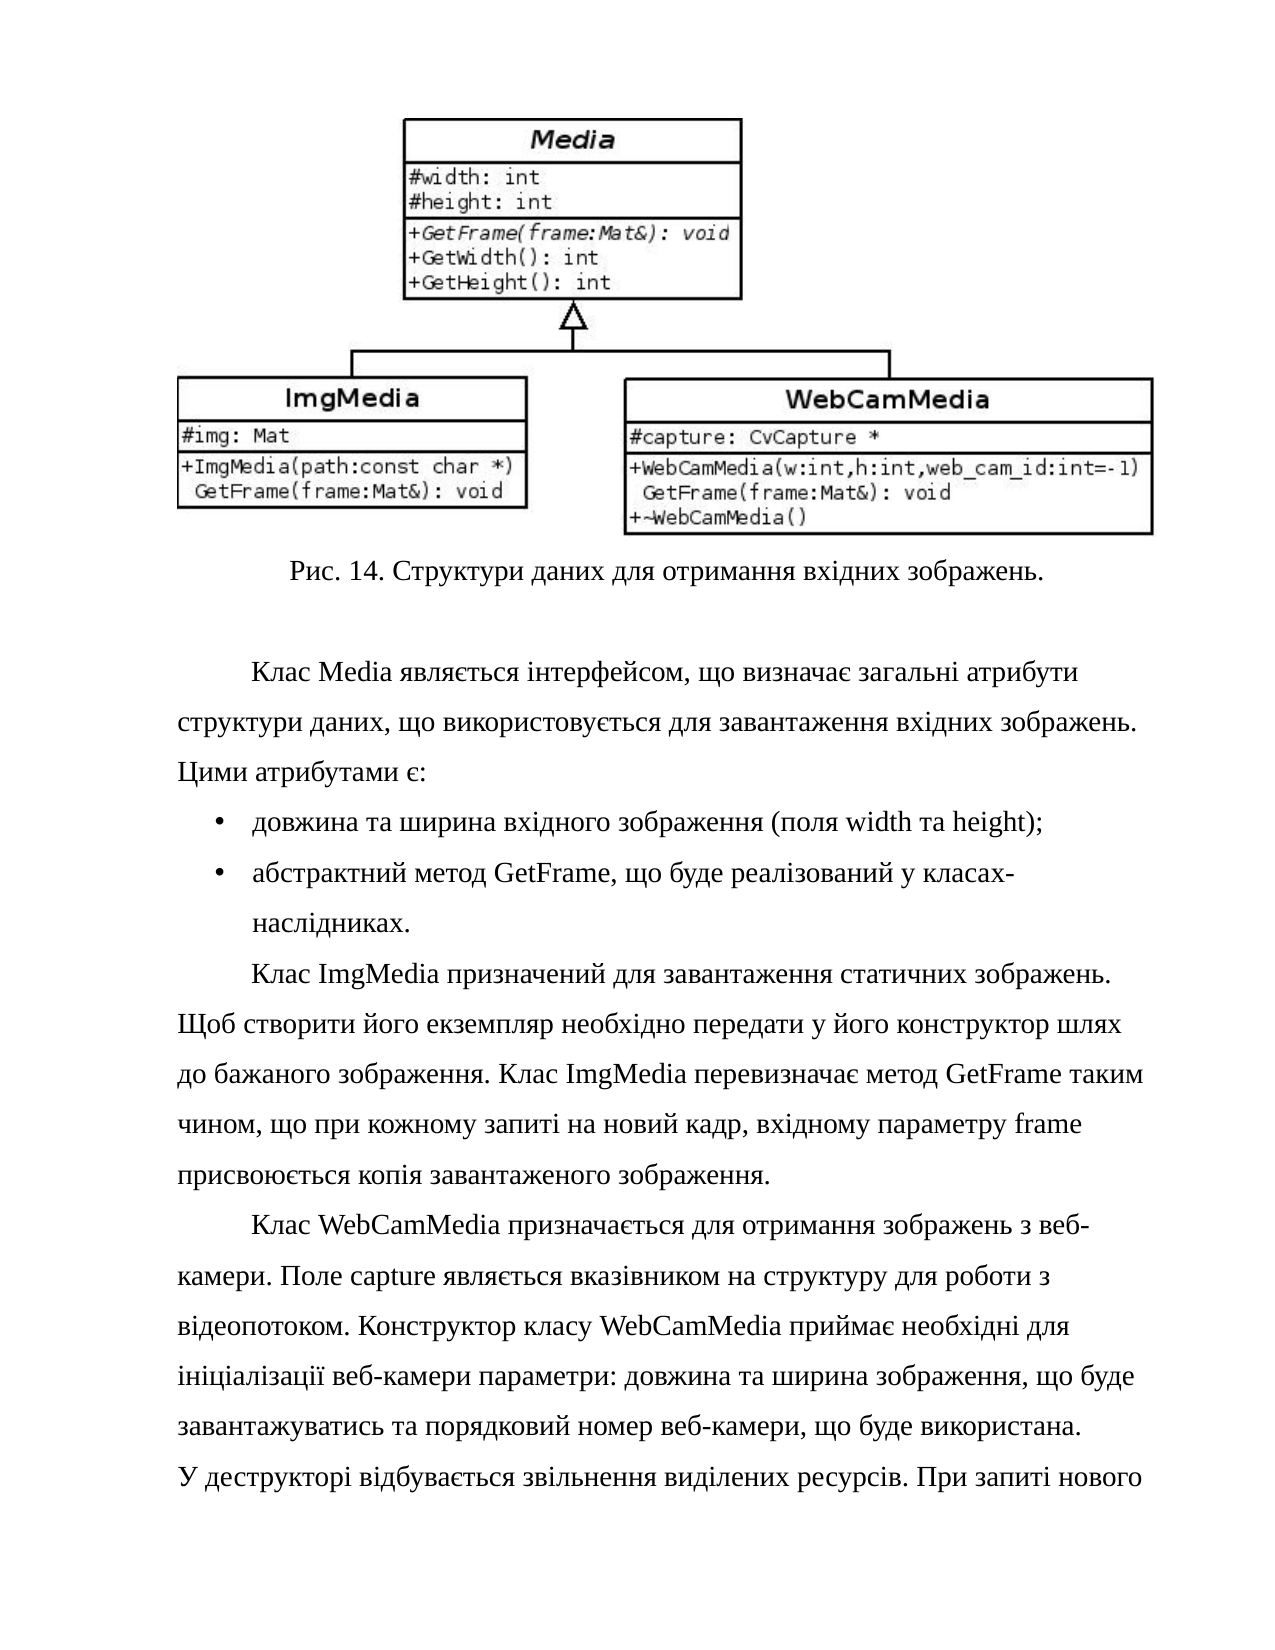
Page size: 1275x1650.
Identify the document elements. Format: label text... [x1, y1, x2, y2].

list довжина та ширина вхідного зображення (поля width та height); [214, 804, 1157, 838]
text У деструкторі відбувається звільнення виділених ресурсів. При запиті нового [177, 1459, 1157, 1492]
picture [177, 118, 1157, 537]
text Клас WebCamMedia призначається для отримання зображень з веб-камери. Поле capture являється вказівником на структуру для роботи з відеопотоком. Конструктор класу WebCamMedia приймає необхідні для ініціалізації веб-камери параметри: довжина та ширина зображення, що буде завантажуватись та порядковий номер веб-камери, що буде використана. [177, 1207, 1157, 1442]
text Клас ImgMedia призначений для завантаження статичних зображень. Щоб створити його екземпляр необхідно передати у його конструктор шлях до бажаного зображення. Клас ImgMedia перевизначає метод GetFrame таким чином, що при кожному запиті на новий кадр, вхідному параметру frame присвоюється копія завантаженого зображення. [177, 956, 1157, 1191]
list абстрактний метод GetFrame, що буде реалізований у класах-наслідниках. [214, 855, 1157, 939]
text Рис. 14. Структури даних для отримання вхідних зображень. [177, 537, 1157, 587]
text Клас Media являється інтерфейсом, що визначає загальні атрибути структури даних, що використовується для завантаження вхідних зображень. Цими атрибутами є: [177, 654, 1157, 788]
